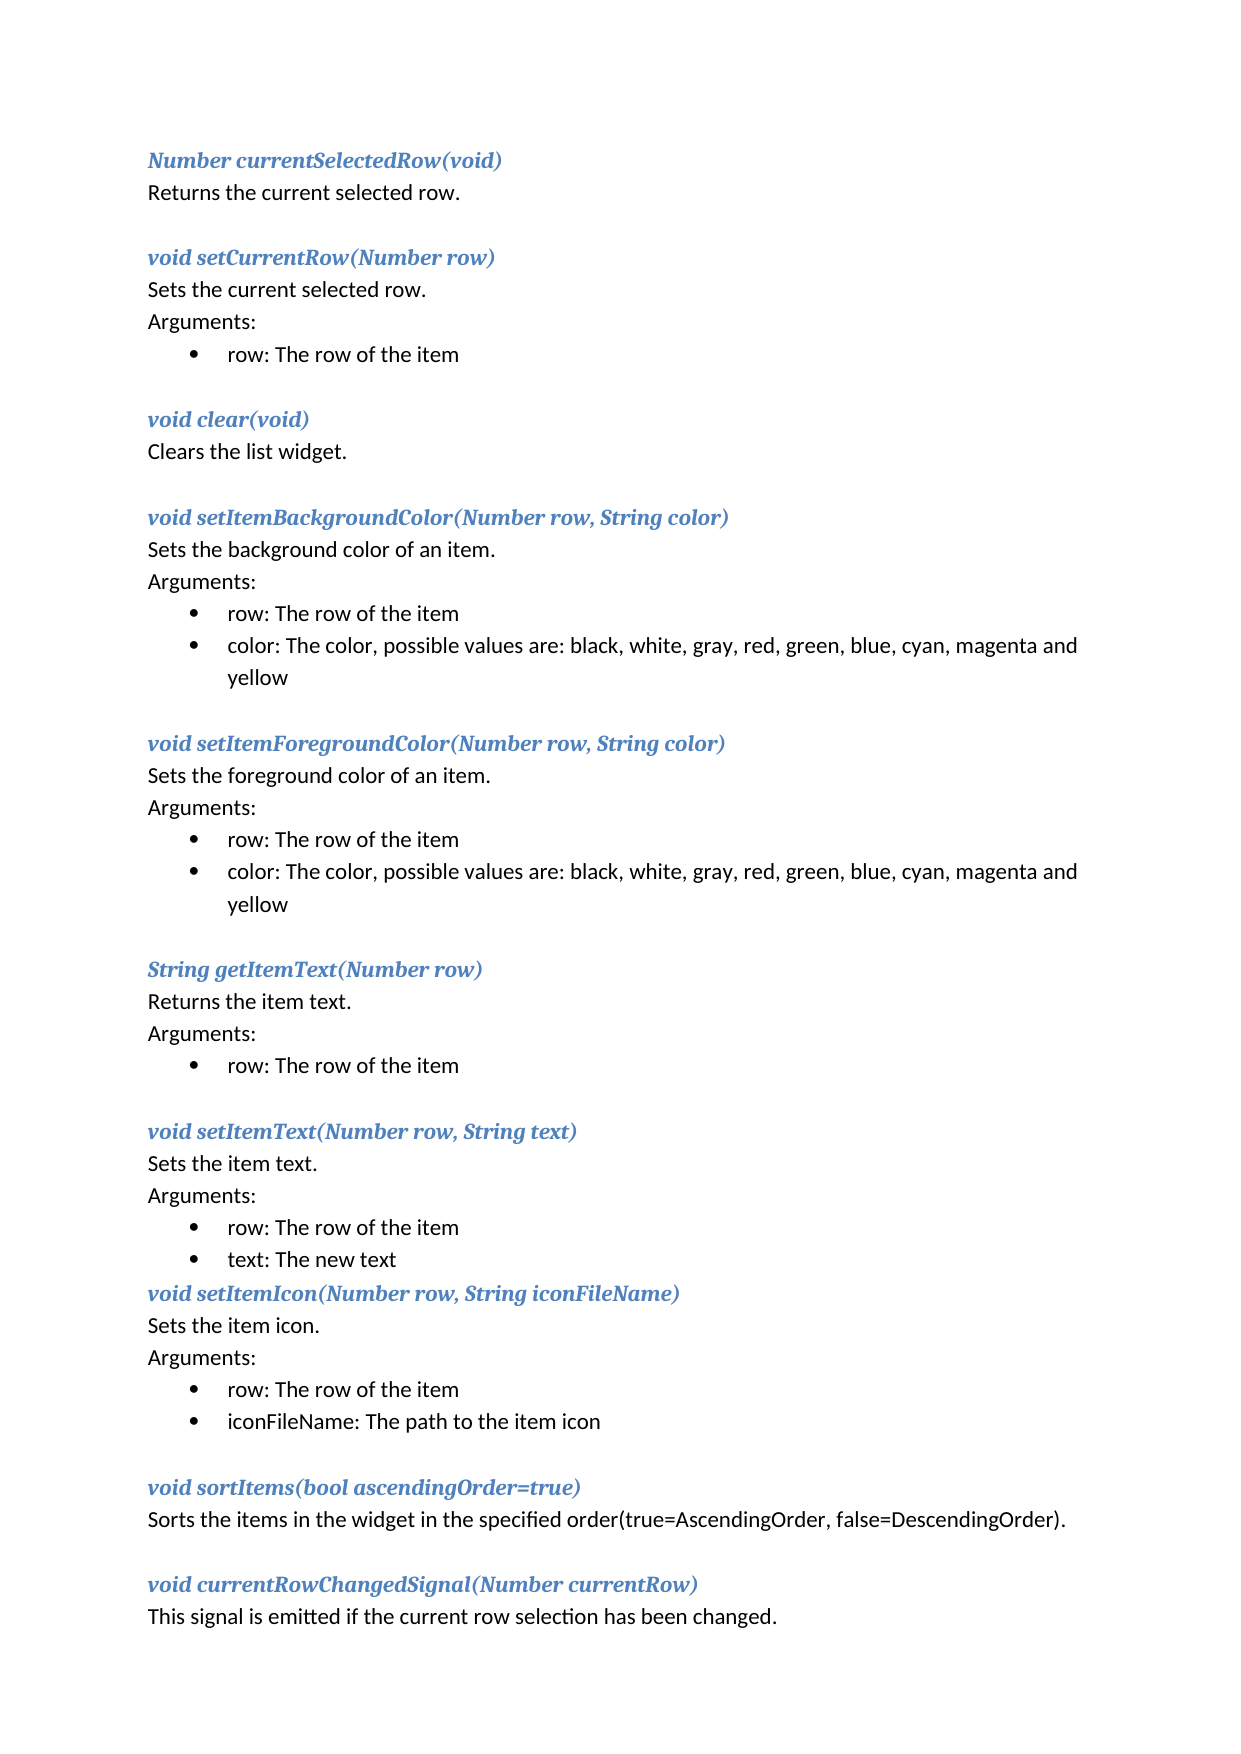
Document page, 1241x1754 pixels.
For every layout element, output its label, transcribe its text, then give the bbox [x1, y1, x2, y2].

list row: The row of the item [190, 599, 1093, 627]
text Clears the list widget. [148, 437, 1093, 465]
subtitle void setItemForegroundColor(Number row, String color) [148, 731, 1093, 757]
text This signal is emitted if the current row selection has been changed. [148, 1602, 1093, 1631]
list row: The row of the item [190, 340, 1093, 368]
subtitle Number currentSelectedRow(void) [148, 148, 1093, 174]
subtitle void setItemText(Number row, String text) [148, 1119, 1093, 1145]
text Arguments: [148, 567, 1093, 595]
list row: The row of the item [190, 1213, 1093, 1241]
list color: The color, possible values are: black, white, gray, red, green, blue, cyan, magenta and yellow [190, 857, 1093, 918]
subtitle String getItemText(Number row) [148, 957, 1093, 983]
text Returns the item text. [148, 987, 1093, 1015]
list Arguments: [148, 1019, 1093, 1047]
text Sets the item text. [148, 1149, 1093, 1177]
subtitle void setItemIcon(Number row, String iconFileName) [148, 1281, 1093, 1307]
text Returns the current selected row. [148, 178, 1093, 206]
text Sets the item icon. [148, 1311, 1093, 1339]
text Sets the background color of an item. [148, 535, 1093, 563]
text Sets the current selected row. [148, 275, 1093, 303]
subtitle void currentRowChangedSignal(Number currentRow) [148, 1572, 1093, 1599]
list row: The row of the item [190, 1052, 1093, 1079]
list text: The new text [190, 1246, 1093, 1274]
list row: The row of the item [190, 1375, 1093, 1403]
subtitle void clear(void) [148, 407, 1093, 433]
list row: The row of the item [190, 825, 1093, 853]
text Sorts the items in the widget in the specified order(true=AscendingOrder, false=DescendingOrder). [148, 1505, 1093, 1533]
list iconFileName: The path to the item icon [190, 1407, 1093, 1436]
text Arguments: [148, 307, 1093, 336]
subtitle void sortItems(bool ascendingOrder=true) [148, 1475, 1093, 1501]
subtitle void setItemBackgroundColor(Number row, String color) [148, 504, 1093, 531]
text Sets the foreground color of an item. [148, 761, 1093, 789]
text Arguments: [148, 1343, 1093, 1371]
list color: The color, possible values are: black, white, gray, red, green, blue, cyan, magenta and yellow [190, 631, 1093, 691]
subtitle void setCurrentRow(Number row) [148, 245, 1093, 271]
text Arguments: [148, 1181, 1093, 1209]
text Arguments: [148, 793, 1093, 821]
